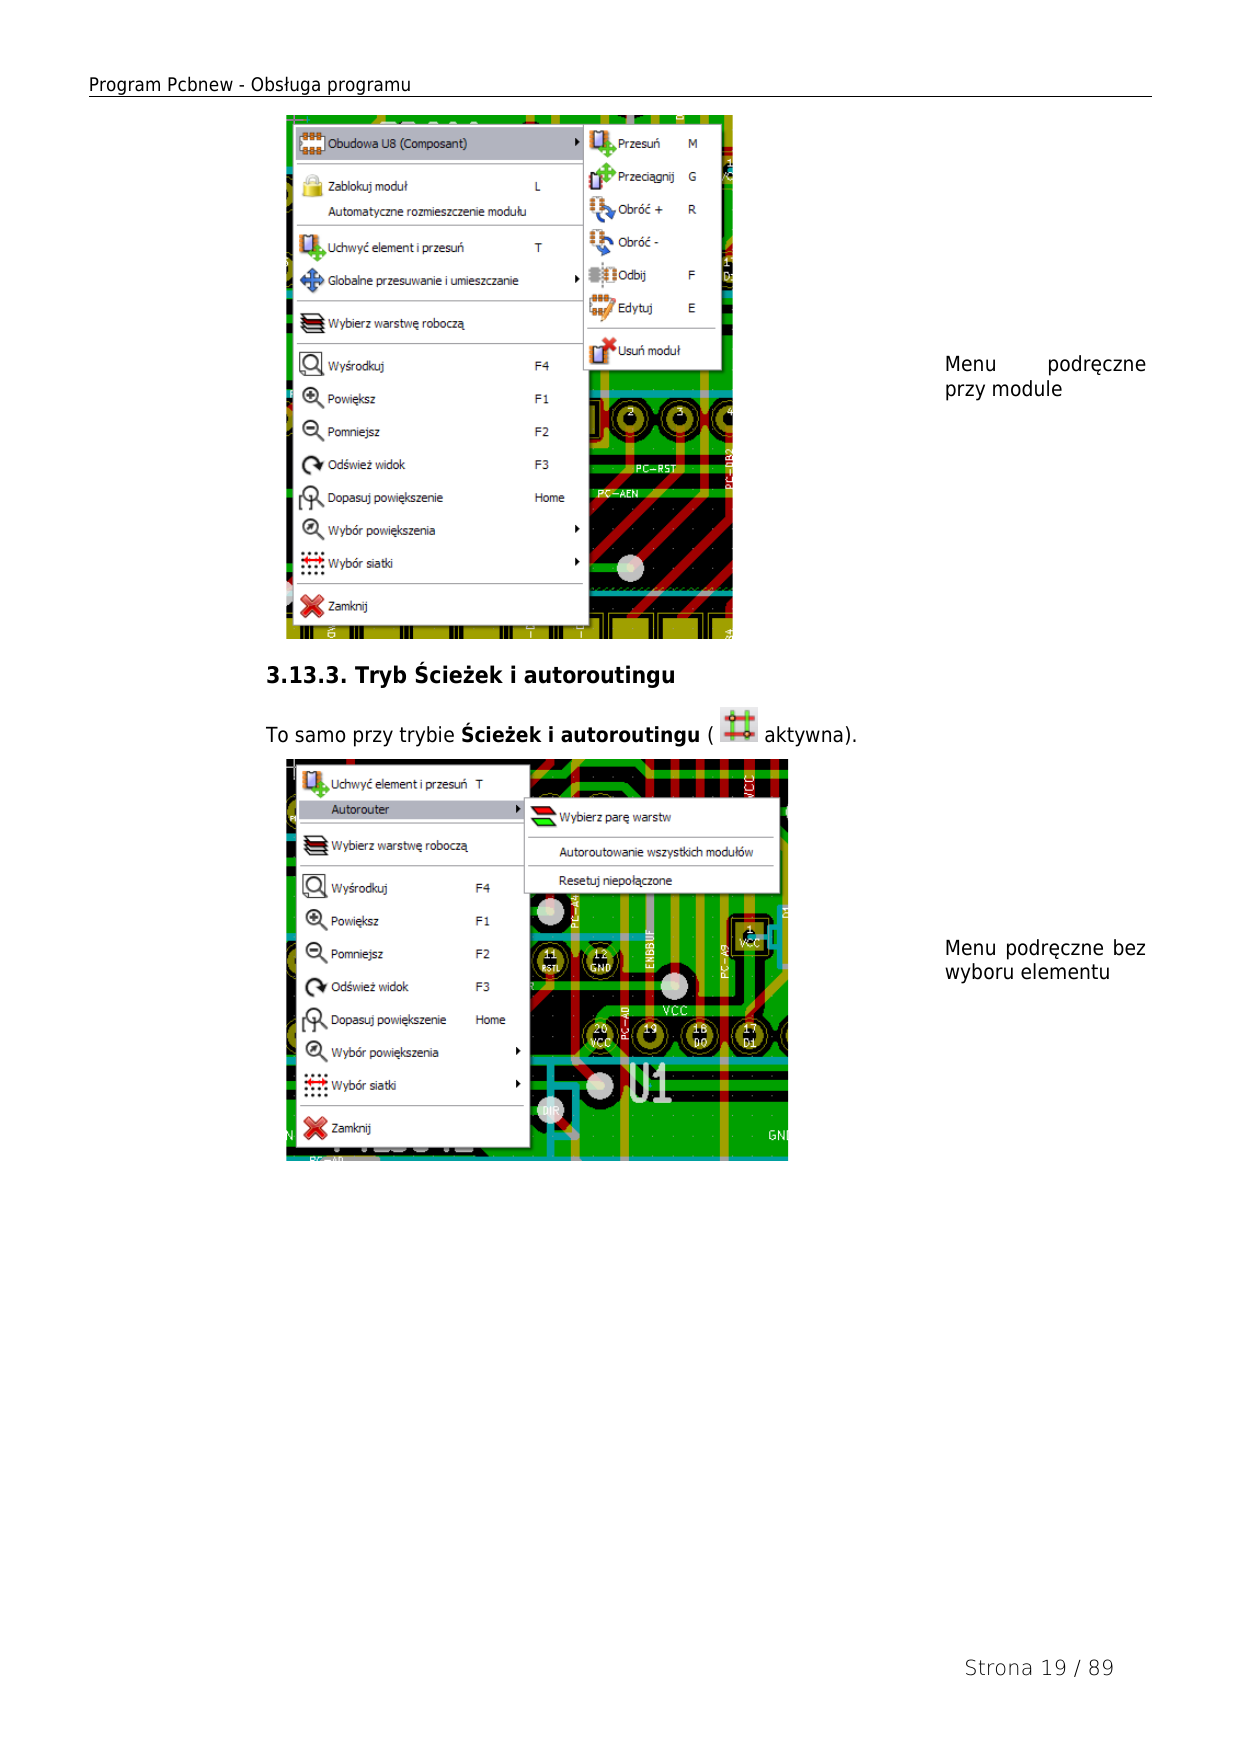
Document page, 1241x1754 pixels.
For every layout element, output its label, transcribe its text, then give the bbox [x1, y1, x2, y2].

picture [286, 759, 789, 1161]
table_cell [269, 103, 927, 651]
text To samo przy trybie Ścieżek i autoroutingu ( aktywna). [266, 701, 1152, 748]
table_header Menu podręczne bez wyboru elementu [927, 748, 1152, 1173]
subtitle Tryb Ścieżek i autoroutingu [266, 662, 1152, 689]
table_header [269, 748, 927, 1173]
table_cell Menu podręczne przy module [927, 103, 1152, 651]
picture [286, 115, 733, 639]
